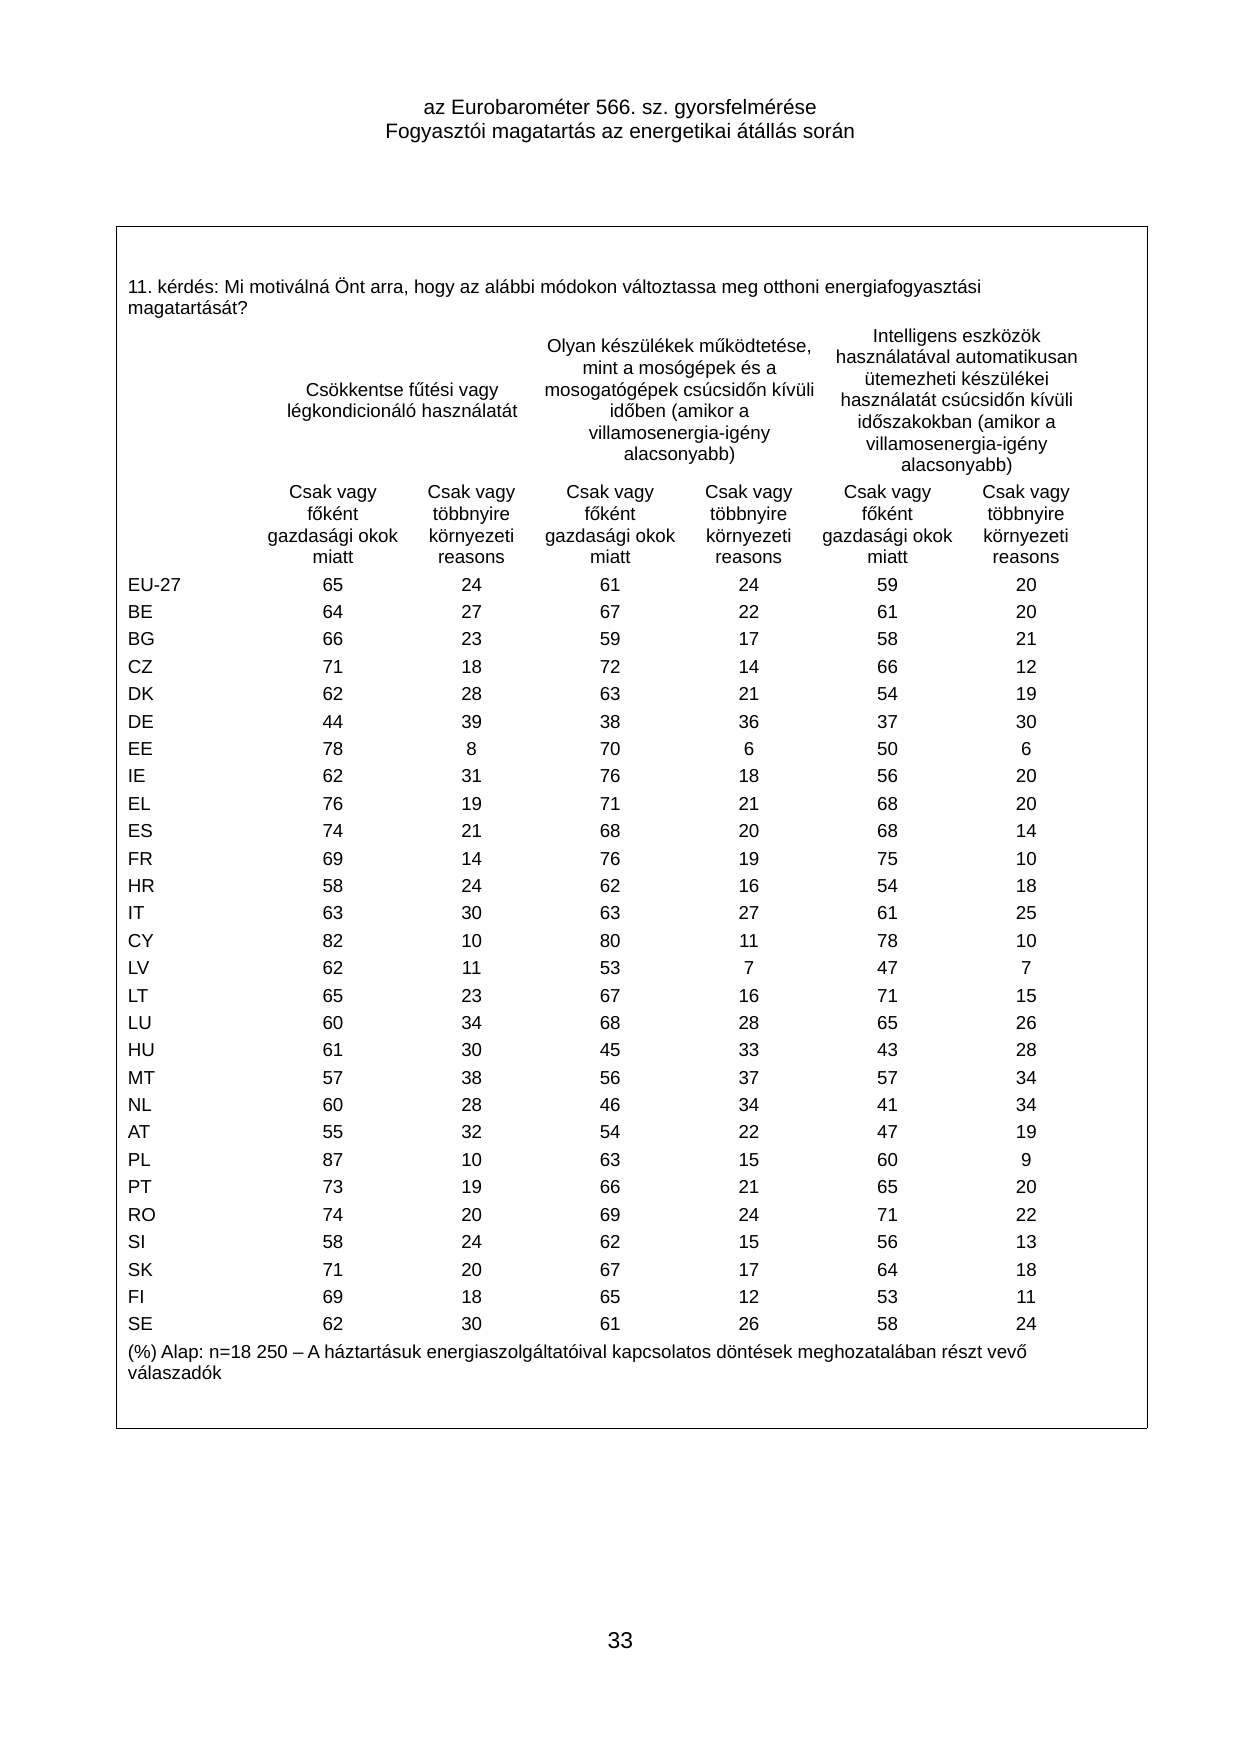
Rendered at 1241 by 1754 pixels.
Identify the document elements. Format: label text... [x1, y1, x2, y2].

table_cell 66 [818, 653, 957, 680]
table_cell PT [125, 1173, 263, 1201]
table_cell 21 [679, 680, 818, 707]
table_cell 62 [263, 762, 402, 790]
table_cell 44 [263, 708, 402, 735]
table_cell 28 [957, 1036, 1095, 1064]
table_cell 54 [818, 872, 957, 899]
table_cell 34 [957, 1091, 1095, 1118]
table_cell 15 [679, 1228, 818, 1255]
table_cell Csökkentse fűtési vagy légkondicionáló használatát [263, 322, 541, 478]
table_cell 78 [818, 927, 957, 954]
table_cell IT [125, 899, 263, 927]
table_cell 23 [402, 625, 541, 653]
table_cell 47 [818, 954, 957, 981]
table_cell 75 [818, 845, 957, 872]
table_cell 20 [957, 762, 1095, 790]
table_cell 13 [957, 1228, 1095, 1255]
table_cell 70 [541, 735, 679, 762]
table_cell 18 [402, 653, 541, 680]
table_cell 20 [957, 790, 1095, 817]
table_cell 56 [818, 1228, 957, 1255]
table_cell 57 [818, 1064, 957, 1091]
table_cell 15 [679, 1146, 818, 1173]
table_cell 65 [263, 571, 402, 598]
table_cell 61 [541, 1310, 679, 1338]
table_cell NL [125, 1091, 263, 1118]
table_cell SK [125, 1255, 263, 1283]
table_cell 21 [679, 790, 818, 817]
table_cell 56 [541, 1064, 679, 1091]
table_cell 62 [541, 1228, 679, 1255]
table_cell 68 [541, 1009, 679, 1036]
table_cell 24 [402, 1228, 541, 1255]
table_cell 67 [541, 598, 679, 625]
table_cell 45 [541, 1036, 679, 1064]
table_cell 11 [402, 954, 541, 981]
table_cell 30 [957, 708, 1095, 735]
table_cell 68 [818, 817, 957, 844]
table_cell 63 [541, 680, 679, 707]
table_cell 64 [818, 1255, 957, 1283]
table_cell 65 [818, 1173, 957, 1201]
table_cell 66 [541, 1173, 679, 1201]
table_cell Intelligens eszközök használatával automatikusan ütemezheti készülékei használatát csúcsidőn kívüli időszakokban (amikor a villamosenergia-igény alacsonyabb) [818, 322, 1095, 478]
table_cell [125, 322, 263, 478]
table_cell 27 [679, 899, 818, 927]
table_cell 34 [679, 1091, 818, 1118]
table_cell 37 [679, 1064, 818, 1091]
table_cell DK [125, 680, 263, 707]
table_cell 71 [818, 1201, 957, 1228]
table_cell 8 [402, 735, 541, 762]
table_cell 11 [679, 927, 818, 954]
table_cell LT [125, 981, 263, 1009]
table_cell 25 [957, 899, 1095, 927]
table_cell 7 [957, 954, 1095, 981]
table_cell 15 [957, 981, 1095, 1009]
table_cell (%) Alap: n=18 250 – A háztartásuk energiaszolgáltatóival kapcsolatos döntések meghozatalában részt vevő válaszadók [125, 1338, 1095, 1387]
table_cell 37 [818, 708, 957, 735]
table_cell 63 [263, 899, 402, 927]
table_cell SI [125, 1228, 263, 1255]
table_cell 78 [263, 735, 402, 762]
table_cell 26 [679, 1310, 818, 1338]
table_cell 43 [818, 1036, 957, 1064]
table_cell 9 [957, 1146, 1095, 1173]
table_cell 33 [679, 1036, 818, 1064]
table_cell 60 [263, 1091, 402, 1118]
table_cell SE [125, 1310, 263, 1338]
table_cell 71 [263, 653, 402, 680]
table_cell 65 [818, 1009, 957, 1036]
table_cell 17 [679, 1255, 818, 1283]
table_cell 68 [818, 790, 957, 817]
table_cell 69 [263, 845, 402, 872]
table_cell 64 [263, 598, 402, 625]
table_cell 61 [541, 571, 679, 598]
table_cell RO [125, 1201, 263, 1228]
table_cell Olyan készülékek működtetése, mint a mosógépek és a mosogatógépek csúcsidőn kívüli időben (amikor a villamosenergia-igény alacsonyabb) [541, 322, 818, 478]
table_cell 18 [957, 1255, 1095, 1283]
table_cell Csak vagy többnyire környezeti reasons [679, 479, 818, 571]
table_cell FR [125, 845, 263, 872]
table_cell 21 [402, 817, 541, 844]
table_cell 24 [957, 1310, 1095, 1338]
table_cell 62 [263, 680, 402, 707]
table_cell 16 [679, 872, 818, 899]
table_cell IE [125, 762, 263, 790]
table_cell 6 [679, 735, 818, 762]
table_cell Csak vagy többnyire környezeti reasons [957, 479, 1095, 571]
table_cell 59 [818, 571, 957, 598]
table_cell 87 [263, 1146, 402, 1173]
table_cell 18 [957, 872, 1095, 899]
table_cell 21 [679, 1173, 818, 1201]
table_cell 58 [263, 1228, 402, 1255]
table_cell Csak vagy főként gazdasági okok miatt [263, 479, 402, 571]
table_cell 28 [402, 1091, 541, 1118]
table_cell 30 [402, 1036, 541, 1064]
table_cell 76 [541, 762, 679, 790]
table_cell 67 [541, 981, 679, 1009]
table_cell 20 [957, 571, 1095, 598]
table_cell 20 [957, 1173, 1095, 1201]
table_cell Csak vagy többnyire környezeti reasons [402, 479, 541, 571]
table_cell 58 [818, 1310, 957, 1338]
table_cell 14 [957, 817, 1095, 844]
table_cell 16 [679, 981, 818, 1009]
table_cell LV [125, 954, 263, 981]
table_cell DE [125, 708, 263, 735]
table_cell 18 [679, 762, 818, 790]
table_cell 61 [818, 899, 957, 927]
table_cell 69 [263, 1283, 402, 1310]
table_cell 53 [541, 954, 679, 981]
table_cell EU-27 [125, 571, 263, 598]
table_cell 34 [402, 1009, 541, 1036]
table_cell 62 [263, 954, 402, 981]
table_cell PL [125, 1146, 263, 1173]
table_cell 76 [541, 845, 679, 872]
table_cell 20 [402, 1255, 541, 1283]
table_cell FI [125, 1283, 263, 1310]
table_cell 14 [679, 653, 818, 680]
table_cell 67 [541, 1255, 679, 1283]
table_cell 24 [679, 1201, 818, 1228]
table_cell 54 [541, 1119, 679, 1146]
table_cell 27 [402, 598, 541, 625]
table_cell 61 [263, 1036, 402, 1064]
table_cell 32 [402, 1119, 541, 1146]
table_cell 31 [402, 762, 541, 790]
table_cell HU [125, 1036, 263, 1064]
table_cell 17 [679, 625, 818, 653]
table_cell 18 [402, 1283, 541, 1310]
table_cell 41 [818, 1091, 957, 1118]
table_cell 22 [957, 1201, 1095, 1228]
table_cell Csak vagy főként gazdasági okok miatt [818, 479, 957, 571]
table_cell 14 [402, 845, 541, 872]
table_cell [125, 479, 263, 571]
table_cell AT [125, 1119, 263, 1146]
table_cell CZ [125, 653, 263, 680]
table_cell 73 [263, 1173, 402, 1201]
table_cell 19 [957, 1119, 1095, 1146]
table_cell 68 [541, 817, 679, 844]
table_cell 60 [818, 1146, 957, 1173]
table_cell 71 [263, 1255, 402, 1283]
table_cell 63 [541, 1146, 679, 1173]
table_cell 10 [402, 927, 541, 954]
table_cell 38 [541, 708, 679, 735]
table_cell 39 [402, 708, 541, 735]
table_cell 7 [679, 954, 818, 981]
table_cell 74 [263, 1201, 402, 1228]
table_cell 20 [402, 1201, 541, 1228]
table_cell 46 [541, 1091, 679, 1118]
table_cell 12 [679, 1283, 818, 1310]
table_cell 34 [957, 1064, 1095, 1091]
table_cell 10 [402, 1146, 541, 1173]
table_cell 58 [818, 625, 957, 653]
table_cell 22 [679, 598, 818, 625]
table_cell 20 [957, 598, 1095, 625]
table_cell 61 [818, 598, 957, 625]
table_cell 72 [541, 653, 679, 680]
table_cell 65 [541, 1283, 679, 1310]
table_cell 22 [679, 1119, 818, 1146]
table_cell 6 [957, 735, 1095, 762]
table_cell EL [125, 790, 263, 817]
table_cell 56 [818, 762, 957, 790]
table_cell 24 [679, 571, 818, 598]
table_cell 24 [402, 571, 541, 598]
table_cell 57 [263, 1064, 402, 1091]
table_cell 69 [541, 1201, 679, 1228]
table_cell ES [125, 817, 263, 844]
table_cell 21 [957, 625, 1095, 653]
table_cell 19 [679, 845, 818, 872]
table_cell LU [125, 1009, 263, 1036]
table_cell 53 [818, 1283, 957, 1310]
table_cell 23 [402, 981, 541, 1009]
table_cell Csak vagy főként gazdasági okok miatt [541, 479, 679, 571]
table_cell 19 [957, 680, 1095, 707]
table_cell 10 [957, 927, 1095, 954]
table_cell 54 [818, 680, 957, 707]
table_cell 60 [263, 1009, 402, 1036]
table_cell 11 [957, 1283, 1095, 1310]
table_cell 62 [263, 1310, 402, 1338]
table_cell 62 [541, 872, 679, 899]
table_cell 12 [957, 653, 1095, 680]
table_cell 19 [402, 790, 541, 817]
table_cell 20 [679, 817, 818, 844]
table_header 11. kérdés: Mi motiválná Önt arra, hogy az alábbi módokon változtassa meg otthoni energiafogyasztási magatartását? [125, 273, 1095, 322]
table_cell 59 [541, 625, 679, 653]
table_cell 47 [818, 1119, 957, 1146]
table_cell 55 [263, 1119, 402, 1146]
table_cell 26 [957, 1009, 1095, 1036]
table_cell BG [125, 625, 263, 653]
table_cell 28 [679, 1009, 818, 1036]
table_cell 82 [263, 927, 402, 954]
table_cell 30 [402, 899, 541, 927]
table_cell 65 [263, 981, 402, 1009]
table_cell 71 [818, 981, 957, 1009]
table_cell 50 [818, 735, 957, 762]
table_cell HR [125, 872, 263, 899]
table_cell 30 [402, 1310, 541, 1338]
table_cell EE [125, 735, 263, 762]
table_cell 58 [263, 872, 402, 899]
table_cell 71 [541, 790, 679, 817]
table_cell 63 [541, 899, 679, 927]
table_cell 74 [263, 817, 402, 844]
table_cell 38 [402, 1064, 541, 1091]
table_cell 24 [402, 872, 541, 899]
table_cell BE [125, 598, 263, 625]
table_cell 28 [402, 680, 541, 707]
table_cell MT [125, 1064, 263, 1091]
table_cell 80 [541, 927, 679, 954]
table_cell 76 [263, 790, 402, 817]
table_cell 10 [957, 845, 1095, 872]
table_cell 66 [263, 625, 402, 653]
table_cell 19 [402, 1173, 541, 1201]
table_cell 36 [679, 708, 818, 735]
table_cell CY [125, 927, 263, 954]
